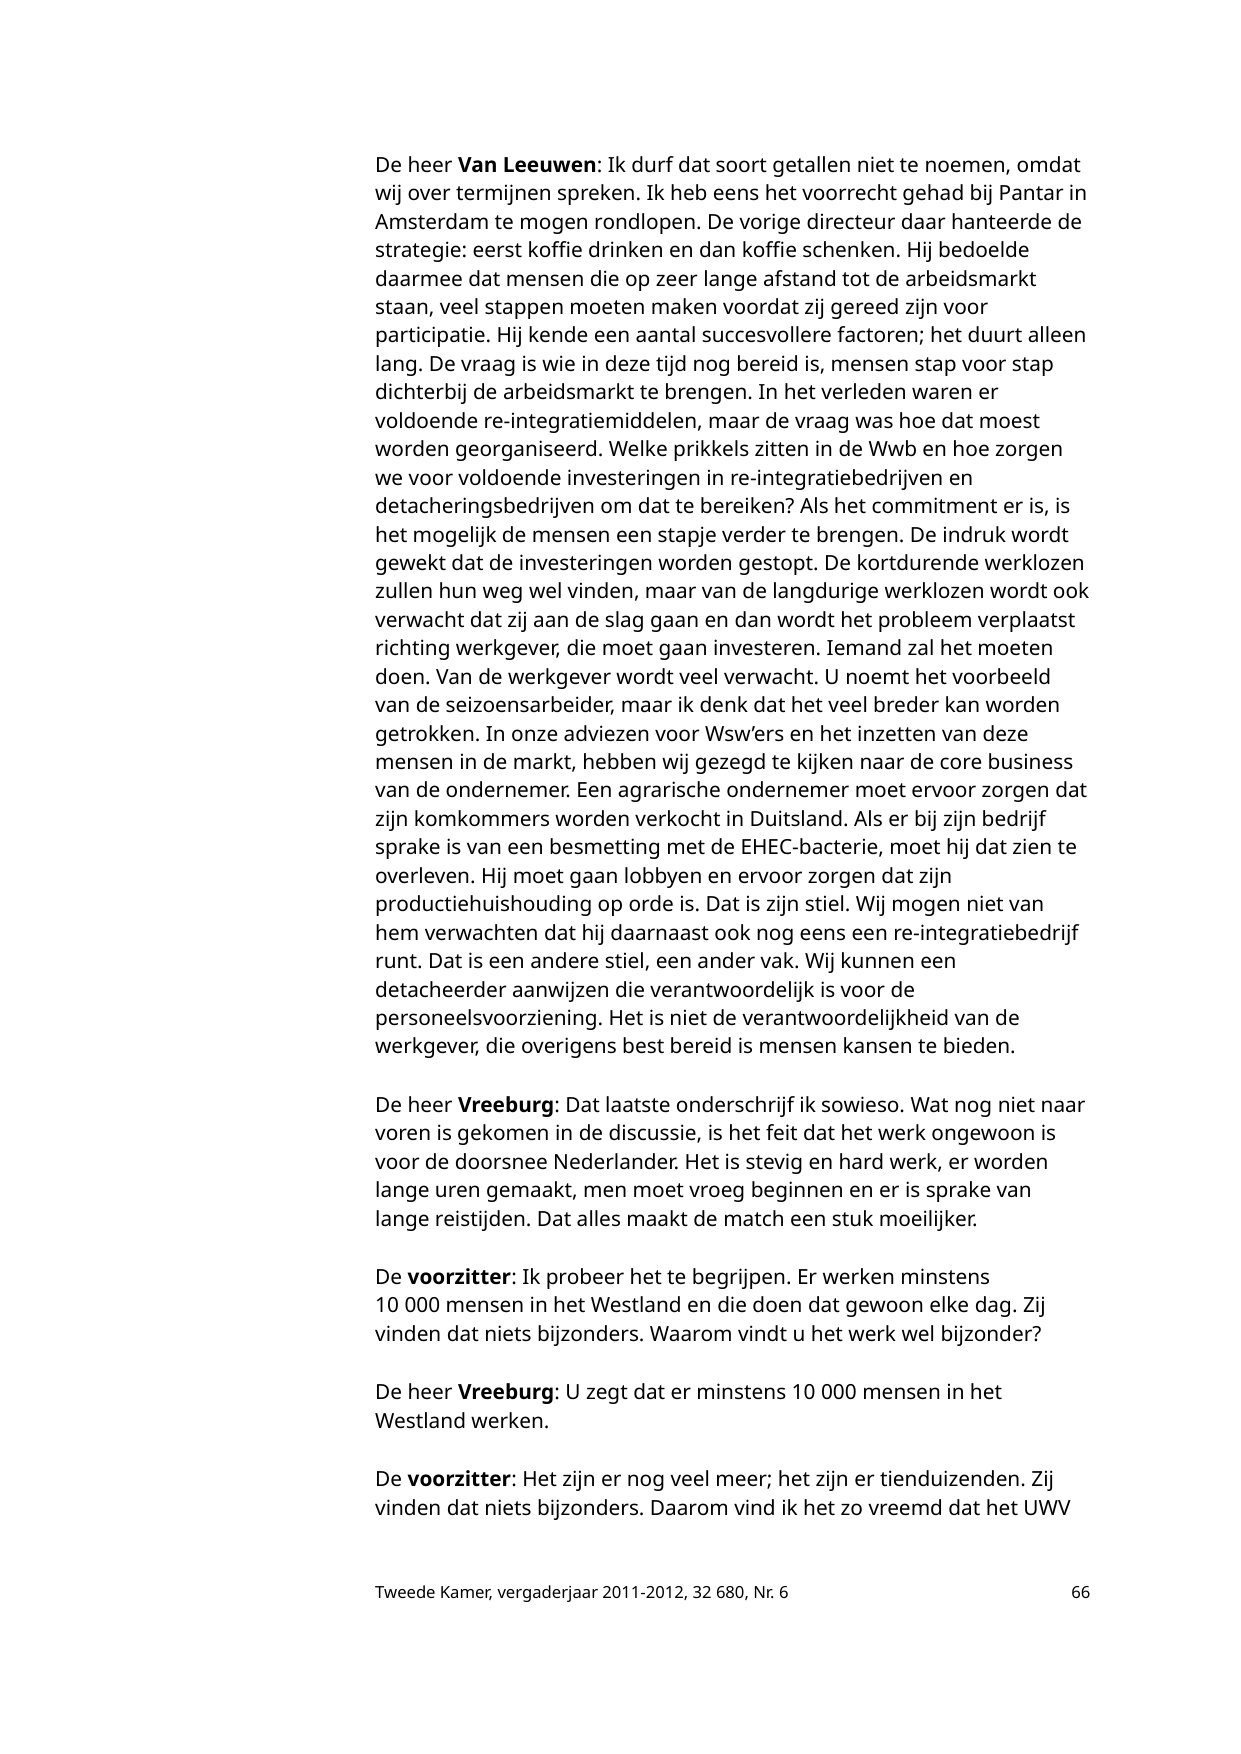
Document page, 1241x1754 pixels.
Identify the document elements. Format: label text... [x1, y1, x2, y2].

text De heer Vreeburg: Dat laatste onderschrijf ik sowieso. Wat nog niet naar voren is gekomen in de discussie, is het feit dat het werk ongewoon is voor de doorsnee Nederlander. Het is stevig en hard werk, er worden lange uren gemaakt, men moet vroeg beginnen en er is sprake van lange reistijden. Dat alles maakt de match een stuk moeilijker. [375, 1090, 1090, 1232]
text De heer Vreeburg: U zegt dat er minstens 10 000 mensen in het Westland werken. [375, 1377, 1090, 1434]
text De voorzitter: Ik probeer het te begrijpen. Er werken minstens 10 000 mensen in het Westland en die doen dat gewoon elke dag. Zij vinden dat niets bijzonders. Waarom vindt u het werk wel bijzonder? [375, 1262, 1090, 1347]
text De voorzitter: Het zijn er nog veel meer; het zijn er tienduizenden. Zij vinden dat niets bijzonders. Daarom vind ik het zo vreemd dat het UWV [375, 1464, 1090, 1521]
text De heer Van Leeuwen: Ik durf dat soort getallen niet te noemen, omdat wij over termijnen spreken. Ik heb eens het voorrecht gehad bij Pantar in Amsterdam te mogen rondlopen. De vorige directeur daar hanteerde de strategie: eerst koffie drinken en dan koffie schenken. Hij bedoelde daarmee dat mensen die op zeer lange afstand tot de arbeidsmarkt staan, veel stappen moeten maken voordat zij gereed zijn voor participatie. Hij kende een aantal succesvollere factoren; het duurt alleen lang. De vraag is wie in deze tijd nog bereid is, mensen stap voor stap dichterbij de arbeidsmarkt te brengen. In het verleden waren er voldoende re-integratiemiddelen, maar de vraag was hoe dat moest worden georganiseerd. Welke prikkels zitten in de Wwb en hoe zorgen we voor voldoende investeringen in re-integratiebedrijven en detacheringsbedrijven om dat te bereiken? Als het commitment er is, is het mogelijk de mensen een stapje verder te brengen. De indruk wordt gewekt dat de investeringen worden gestopt. De kortdurende werklozen zullen hun weg wel vinden, maar van de langdurige werklozen wordt ook verwacht dat zij aan de slag gaan en dan wordt het probleem verplaatst richting werkgever, die moet gaan investeren. Iemand zal het moeten doen. Van de werkgever wordt veel verwacht. U noemt het voorbeeld van de seizoensarbeider, maar ik denk dat het veel breder kan worden getrokken. In onze adviezen voor Wsw’ers en het inzetten van deze mensen in de markt, hebben wij gezegd te kijken naar de core business van de ondernemer. Een agrarische ondernemer moet ervoor zorgen dat zijn komkommers worden verkocht in Duitsland. Als er bij zijn bedrijf sprake is van een besmetting met de EHEC-bacterie, moet hij dat zien te overleven. Hij moet gaan lobbyen en ervoor zorgen dat zijn productiehuishouding op orde is. Dat is zijn stiel. Wij mogen niet van hem verwachten dat hij daarnaast ook nog eens een re-integratiebedrijf runt. Dat is een andere stiel, een ander vak. Wij kunnen een detacheerder aanwijzen die verantwoordelijk is voor de personeelsvoorziening. Het is niet de verantwoordelijkheid van de werkgever, die overigens best bereid is mensen kansen te bieden. [375, 150, 1090, 1060]
